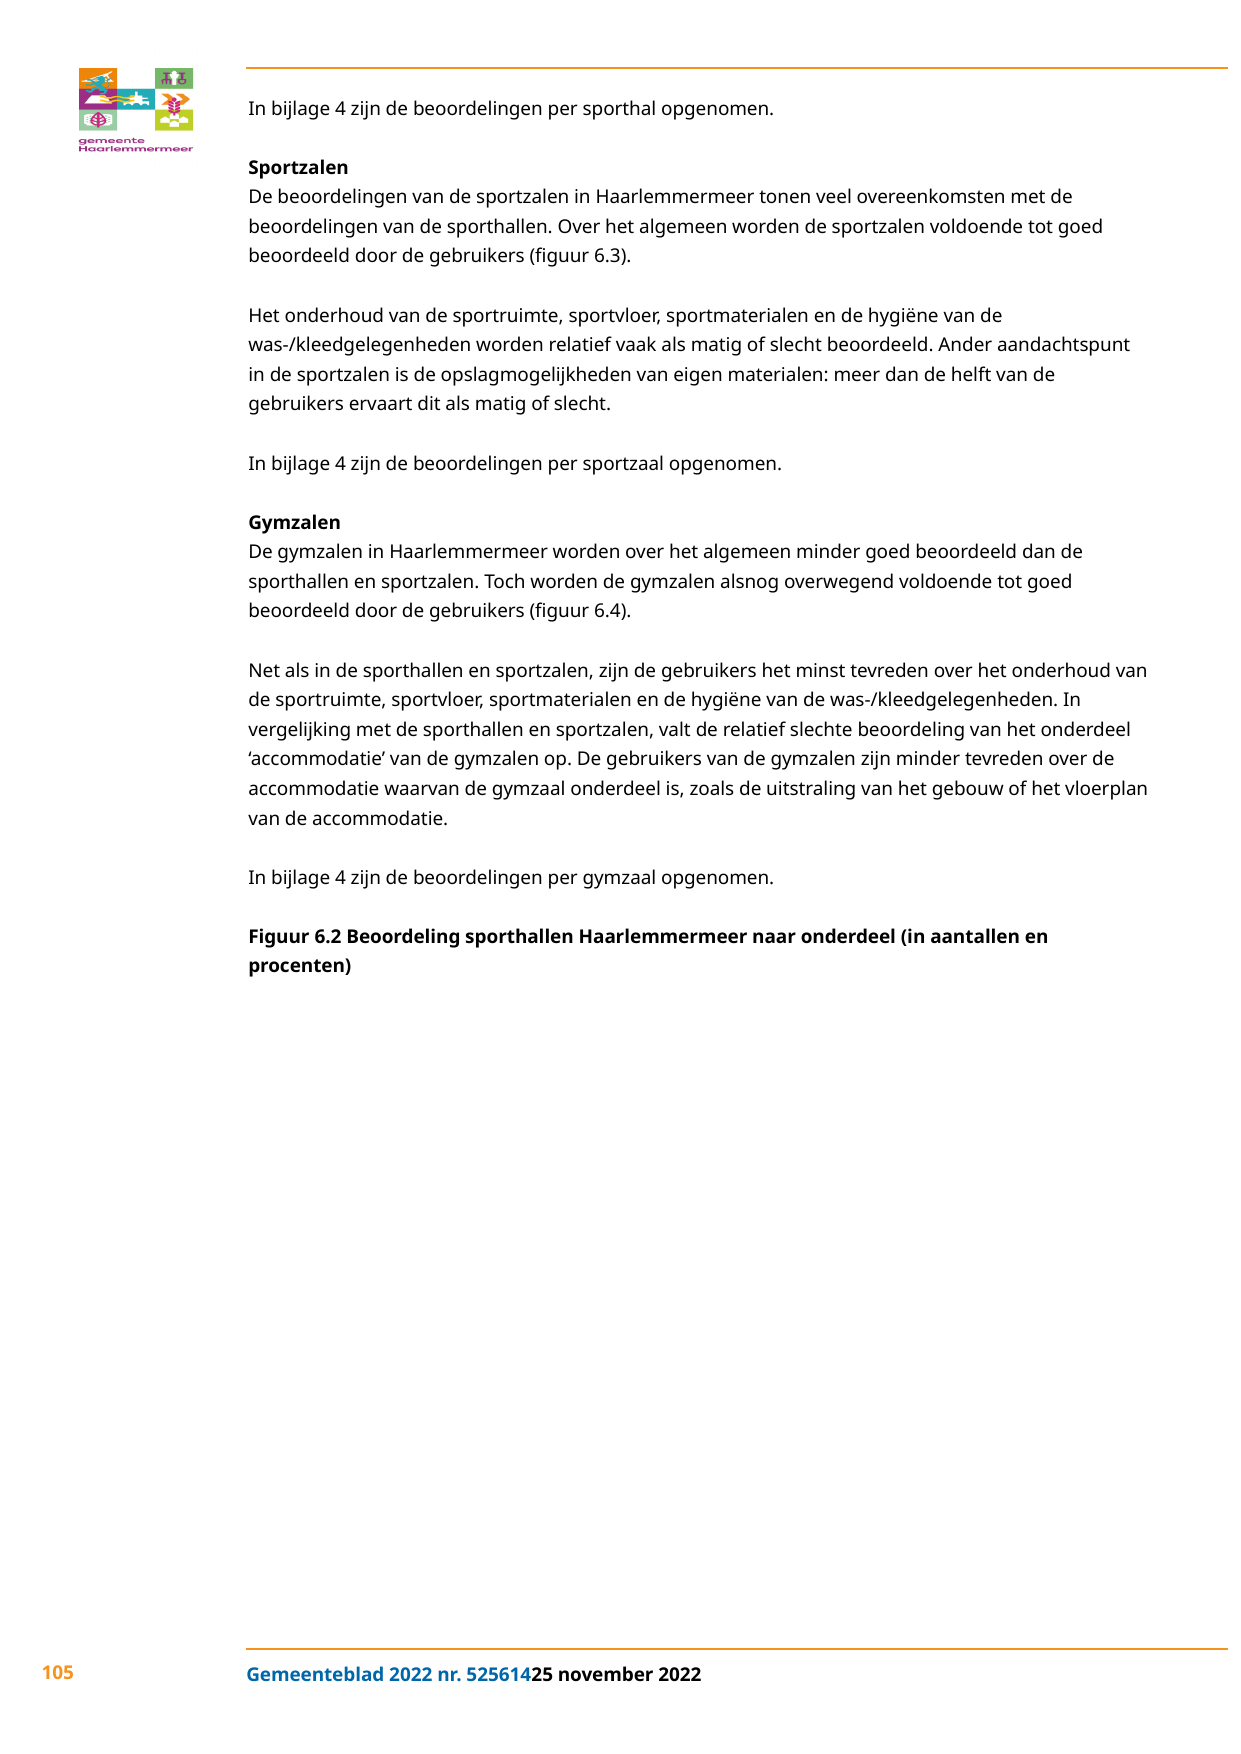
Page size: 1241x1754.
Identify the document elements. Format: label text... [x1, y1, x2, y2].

text Net als in de sporthallen en sportzalen, zijn de gebruikers het minst tevreden over het onderhoud van de sportruimte, sportvloer, sportmaterialen en de hygiëne van de was-/kleedgelegenheden. In vergelijking met de sporthallen en sportzalen, valt de relatief slechte beoordeling van het onderdeel ‘accommodatie’ van de gymzalen op. De gebruikers van de gymzalen zijn minder tevreden over de accommodatie waarvan de gymzaal onderdeel is, zoals de uitstraling van het gebouw of het vloerplan van de accommodatie. [248, 657, 1152, 831]
text Gymzalen [248, 509, 1152, 535]
text In bijlage 4 zijn de beoordelingen per gymzaal opgenomen. [248, 864, 1152, 890]
text De beoordelingen van de sportzalen in Haarlemmermeer tonen veel overeenkomsten met de beoordelingen van de sporthallen. Over het algemeen worden de sportzalen voldoende tot goed beoordeeld door de gebruikers (figuur 6.3). [248, 183, 1152, 268]
text Sportzalen [248, 154, 1152, 180]
text In bijlage 4 zijn de beoordelingen per sportzaal opgenomen. [248, 450, 1152, 476]
picture [41, 47, 231, 172]
text Figuur 6.2 Beoordeling sporthallen Haarlemmermeer naar onderdeel (in aantallen en procenten) [248, 923, 1152, 978]
text De gymzalen in Haarlemmermeer worden over het algemeen minder goed beoordeeld dan de sporthallen en sportzalen. Toch worden de gymzalen alsnog overwegend voldoende tot goed beoordeeld door de gebruikers (figuur 6.4). [248, 538, 1152, 623]
text In bijlage 4 zijn de beoordelingen per sporthal opgenomen. [248, 95, 1152, 121]
text Het onderhoud van de sportruimte, sportvloer, sportmaterialen en de hygiëne van de was-/kleedgelegenheden worden relatief vaak als matig of slecht beoordeeld. Ander aandachtspunt in de sportzalen is de opslagmogelijkheden van eigen materialen: meer dan de helft van de gebruikers ervaart dit als matig of slecht. [248, 302, 1152, 416]
